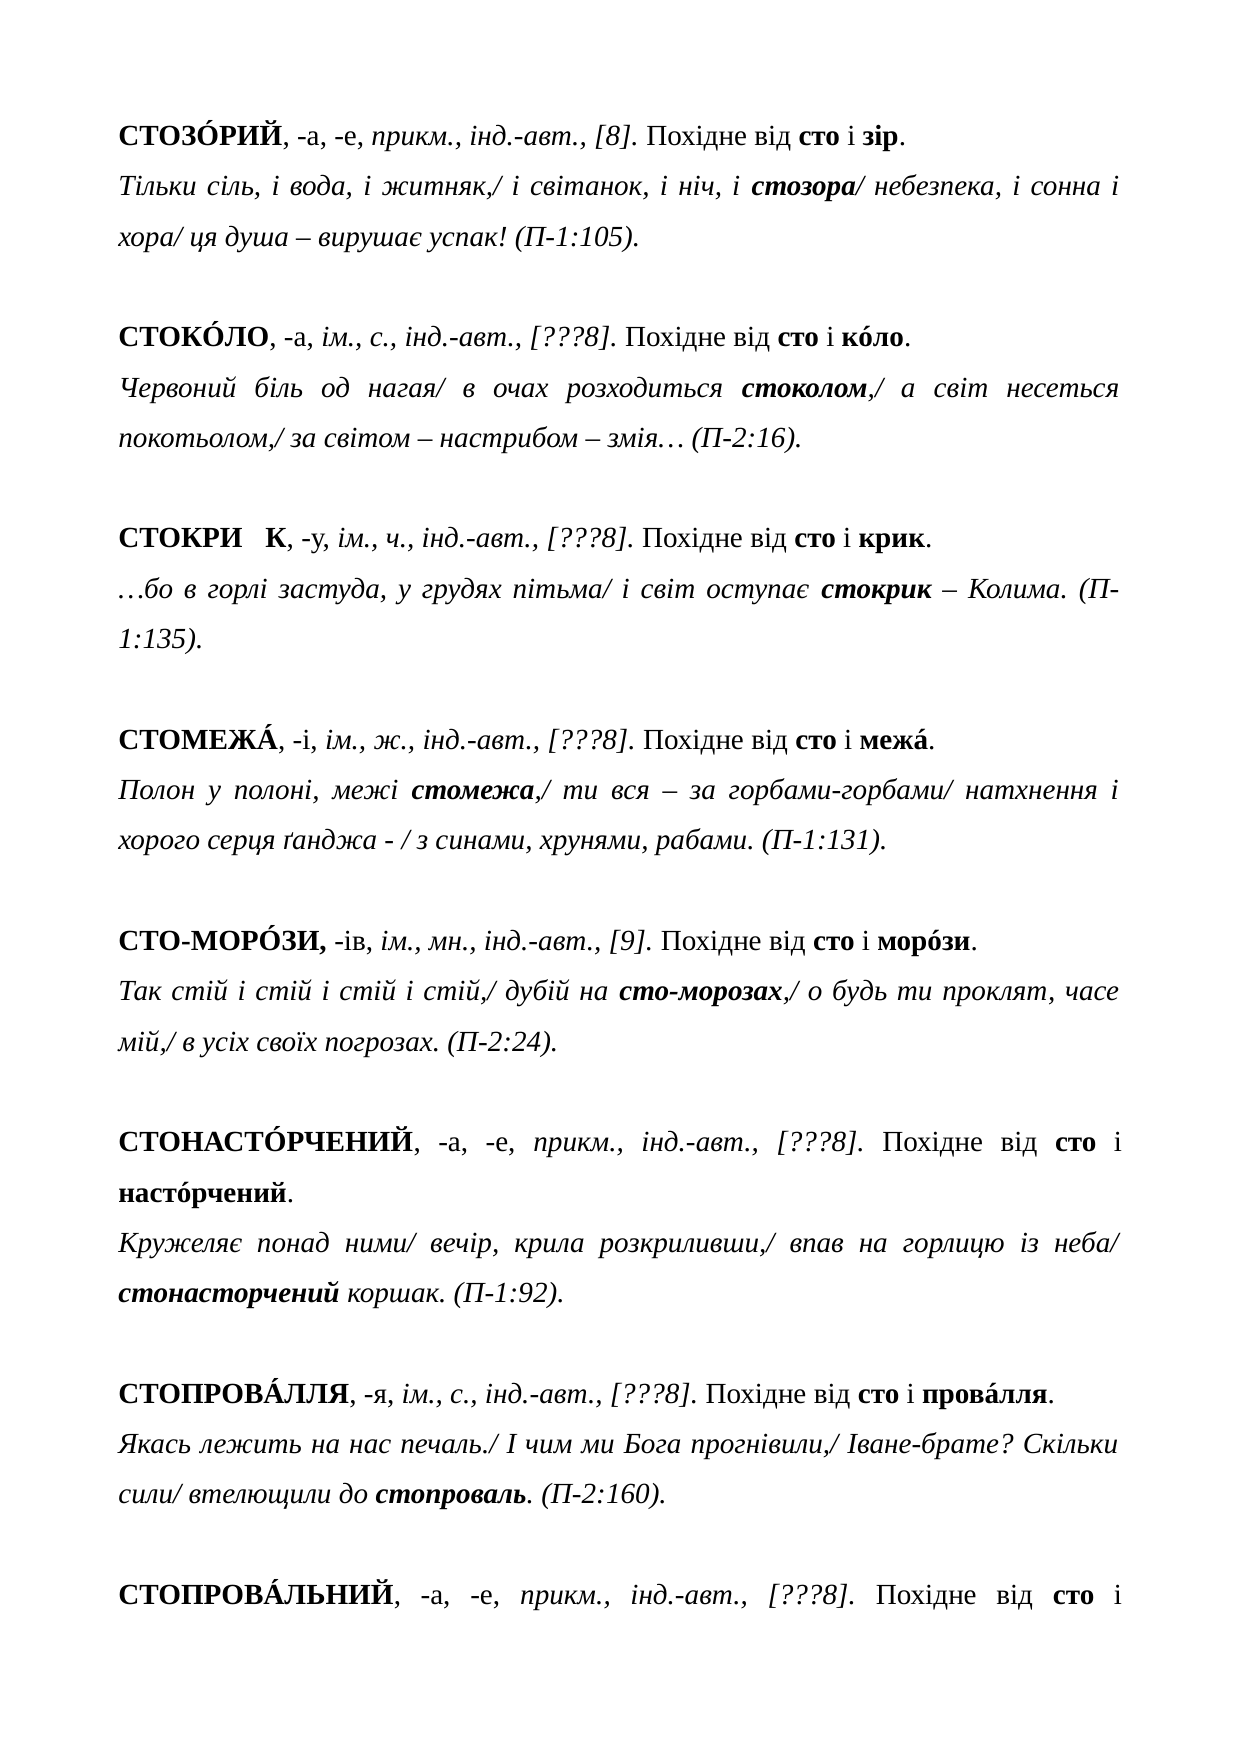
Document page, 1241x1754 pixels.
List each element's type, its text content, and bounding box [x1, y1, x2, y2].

text Стокрик, -у, ім., ч., інд.-авт., [???8]. Похідне від сто і крик. [118, 521, 1122, 554]
text Червоний біль од нагая/ в очах розходиться стоколом,/ а світ несеться покотьолом,/ за світом – настрибом – змія… (П-2:16). [118, 370, 1122, 453]
text Стозóрий, -а, -е, прикм., інд.-авт., [8]. Похідне від сто і зір. [118, 118, 1122, 152]
text Полон у полоні, межі стомежа,/ ти вся – за горбами-горбами/ натхнення і хорого серця ґанджа - / з синами, хрунями, рабами. (П-1:131). [118, 772, 1122, 856]
text Якась лежить на нас печаль./ І чим ми Бога прогнівили,/ Іване-брате? Скільки сили/ втелющили до стопроваль. (П-2:160). [118, 1426, 1122, 1510]
text Стонастóрчений, -а, -е, прикм., інд.-авт., [???8]. Похідне від сто і настóрчений. [118, 1124, 1122, 1208]
text Кружеляє понад ними/ вечір, крила розкриливши,/ впав на горлицю із неба/ стонасторчений коршак. (П-1:92). [118, 1225, 1122, 1309]
text Стопровáльний, -а, -е, прикм., інд.-авт., [???8]. Похідне від сто і [118, 1577, 1122, 1611]
text Стокóло, -а, ім., с., інд.-авт., [???8]. Похідне від сто і кóло. [118, 319, 1122, 353]
text Сто-морóзи, -ів, ім., мн., інд.-авт., [9]. Похідне від сто і морóзи. [118, 923, 1122, 957]
text Тільки сіль, і вода, і житняк,/ і світанок, і ніч, і стозора/ небезпека, і сонна і хора/ ця душа – вирушає успак! (П-1:105). [118, 168, 1122, 252]
text Стомежá, -і, ім., ж., інд.-авт., [???8]. Похідне від сто і межá. [118, 722, 1122, 755]
text …бо в горлі застуда, у грудях пітьма/ і світ оступає стокрик – Колима. (П-1:135). [118, 571, 1122, 655]
text Стопровáлля, -я, ім., с., інд.-авт., [???8]. Похідне від сто і провáлля. [118, 1376, 1122, 1409]
text Так стій і стій і стій і стій,/ дубій на сто-морозах,/ о будь ти проклят, часе мій,/ в усіх своїх погрозах. (П-2:24). [118, 973, 1122, 1057]
